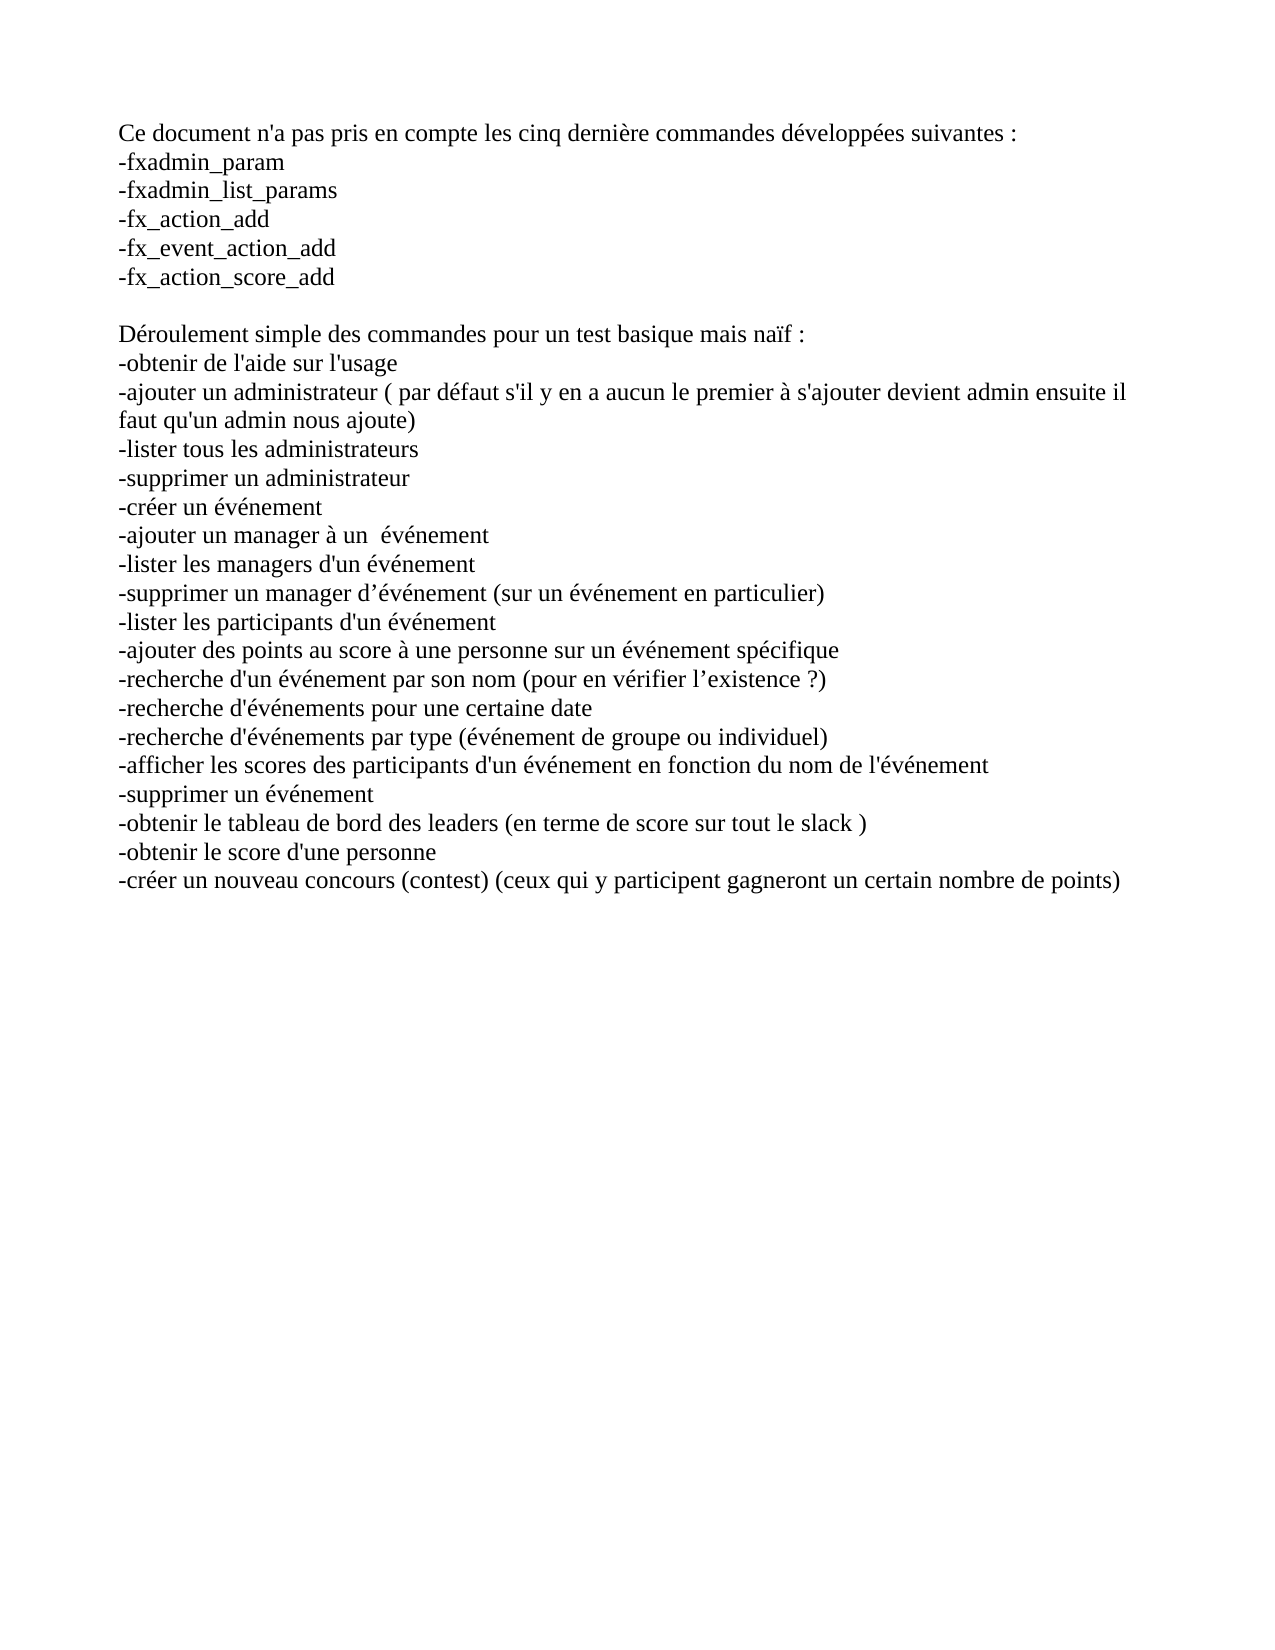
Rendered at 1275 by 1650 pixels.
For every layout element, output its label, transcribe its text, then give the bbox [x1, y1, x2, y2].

text Déroulement simple des commandes pour un test basique mais naïf : [118, 319, 1157, 348]
text -supprimer un administrateur [118, 463, 1157, 492]
text -ajouter un administrateur ( par défaut s'il y en a aucun le premier à s'ajouter devient admin ensuite il faut qu'un admin nous ajoute) [118, 377, 1157, 434]
text -fx_action_add [118, 204, 1157, 233]
text -afficher les scores des participants d'un événement en fonction du nom de l'événement [118, 751, 1157, 779]
text -lister tous les administrateurs [118, 434, 1157, 463]
text -obtenir de l'aide sur l'usage [118, 348, 1157, 377]
text -fxadmin_param [118, 147, 1157, 176]
text Ce document n'a pas pris en compte les cinq dernière commandes développées suivantes : [118, 118, 1157, 147]
text -créer un nouveau concours (contest) (ceux qui y participent gagneront un certain nombre de points) [118, 866, 1157, 894]
text -recherche d'événements pour une certaine date [118, 693, 1157, 722]
text -fx_event_action_add [118, 233, 1157, 262]
text -supprimer un manager d’événement (sur un événement en particulier) [118, 578, 1157, 607]
text -fxadmin_list_params [118, 176, 1157, 204]
text -obtenir le score d'une personne [118, 837, 1157, 866]
text -créer un événement [118, 492, 1157, 521]
text -fx_action_score_add [118, 262, 1157, 291]
text -obtenir le tableau de bord des leaders (en terme de score sur tout le slack ) [118, 808, 1157, 837]
text -recherche d'événements par type (événement de groupe ou individuel) [118, 722, 1157, 751]
text -ajouter des points au score à une personne sur un événement spécifique [118, 636, 1157, 664]
text -lister les managers d'un événement [118, 549, 1157, 578]
text -recherche d'un événement par son nom (pour en vérifier l’existence ?) [118, 664, 1157, 693]
text -supprimer un événement [118, 779, 1157, 808]
text -ajouter un manager à un événement [118, 521, 1157, 549]
text -lister les participants d'un événement [118, 607, 1157, 636]
